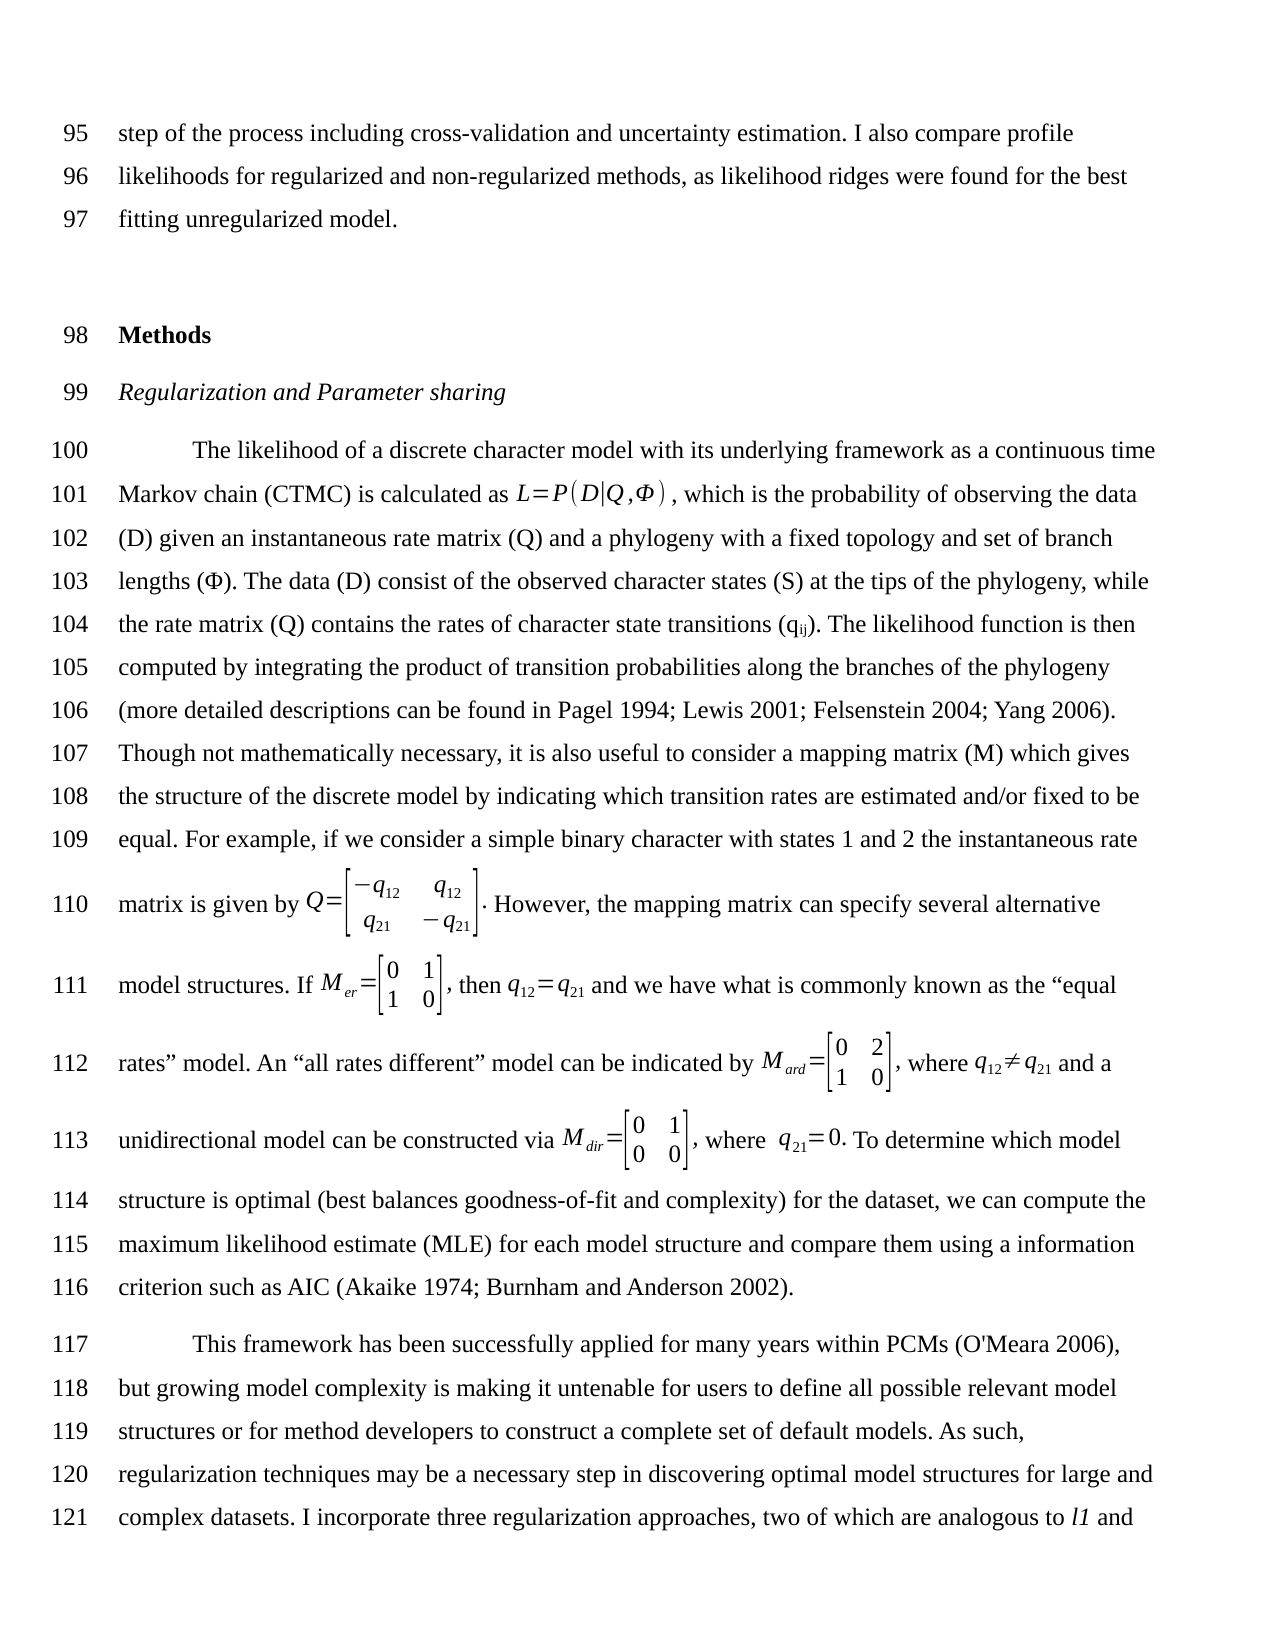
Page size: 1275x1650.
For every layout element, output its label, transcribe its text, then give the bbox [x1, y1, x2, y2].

text Methods [118, 320, 1157, 348]
text This framework has been successfully applied for many years within PCMs (O'Meara 2006), but growing model complexity is making it untenable for users to define all possible relevant model structures or for method developers to construct a complete set of default models. As such, regularization techniques may be a necessary step in discovering optimal model structures for large and complex datasets. I incorporate three regularization approaches, two of which are analogous to l1 and [118, 1329, 1157, 1531]
text step of the process including cross-validation and uncertainty estimation. I also compare profile likelihoods for regularized and non-regularized methods, as likelihood ridges were found for the best fitting unregularized model. [118, 118, 1157, 233]
text Regularization and Parameter sharing [118, 377, 1157, 406]
text The likelihood of a discrete character model with its underlying framework as a continuous time Markov chain (CTMC) is calculated as, which is the probability of observing the data (D) given an instantaneous rate matrix (Q) and a phylogeny with a fixed topology and set of branch lengths (Φ). The data (D) consist of the observed character states (S) at the tips of the phylogeny, while the rate matrix (Q) contains the rates of character state transitions (qij). The likelihood function is then computed by integrating the product of transition probabilities along the branches of the phylogeny (more detailed descriptions can be found in Pagel 1994; Lewis 2001; Felsenstein 2004; Yang 2006). Though not mathematically necessary, it is also useful to consider a mapping matrix (M) which gives the structure of the discrete model by indicating which transition rates are estimated and/or fixed to be equal. For example, if we consider a simple binary character with states 1 and 2 the instantaneous rate matrix is given byHowever, the mapping matrix can specify several alternative model structures. Ifthenand we have what is commonly known as the “equal rates” model. An “all rates different” model can be indicated bywhereand a unidirectional model can be constructed viawhere To determine which model structure is optimal (best balances goodness-of-fit and complexity) for the dataset, we can compute the maximum likelihood estimate (MLE) for each model structure and compare them using a information criterion such as AIC (Akaike 1974; Burnham and Anderson 2002). [118, 435, 1157, 1301]
